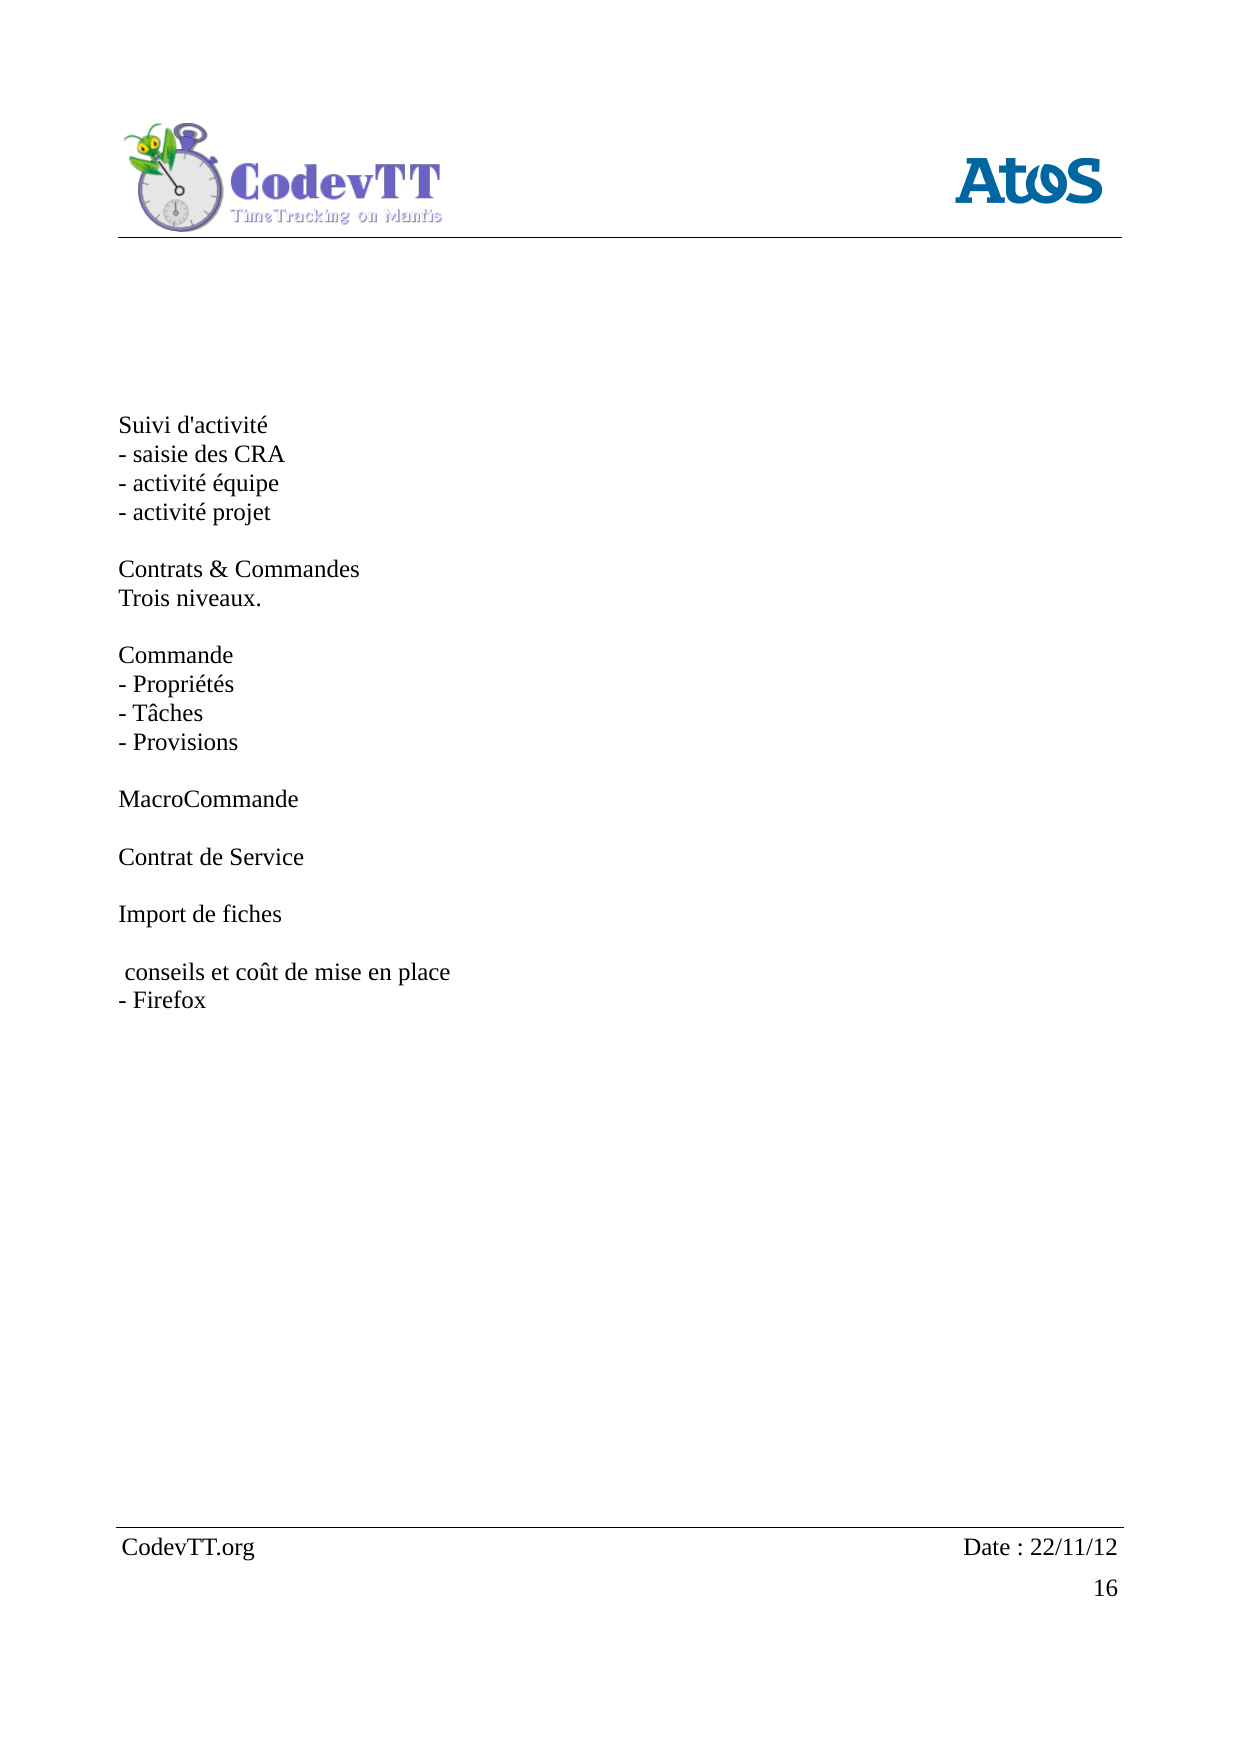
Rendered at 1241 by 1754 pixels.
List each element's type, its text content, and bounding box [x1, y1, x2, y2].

text - Provisions [118, 727, 1122, 756]
text - Tâches [118, 698, 1122, 727]
text Trois niveaux. [118, 583, 1122, 612]
text Suivi d'activité [118, 411, 1122, 439]
text - Firefox [118, 986, 1122, 1014]
picture [123, 123, 447, 232]
text Contrat de Service [118, 842, 1122, 871]
text - activité équipe [118, 468, 1122, 497]
text Contrats & Commandes [118, 554, 1122, 583]
text conseils et coût de mise en place [118, 957, 1122, 986]
text Import de fiches [118, 899, 1122, 928]
text - activité projet [118, 497, 1122, 526]
text MacroCommande [118, 784, 1122, 813]
picture [953, 156, 1103, 205]
text Commande [118, 641, 1122, 669]
text - saisie des CRA [118, 439, 1122, 468]
text - Propriétés [118, 669, 1122, 698]
